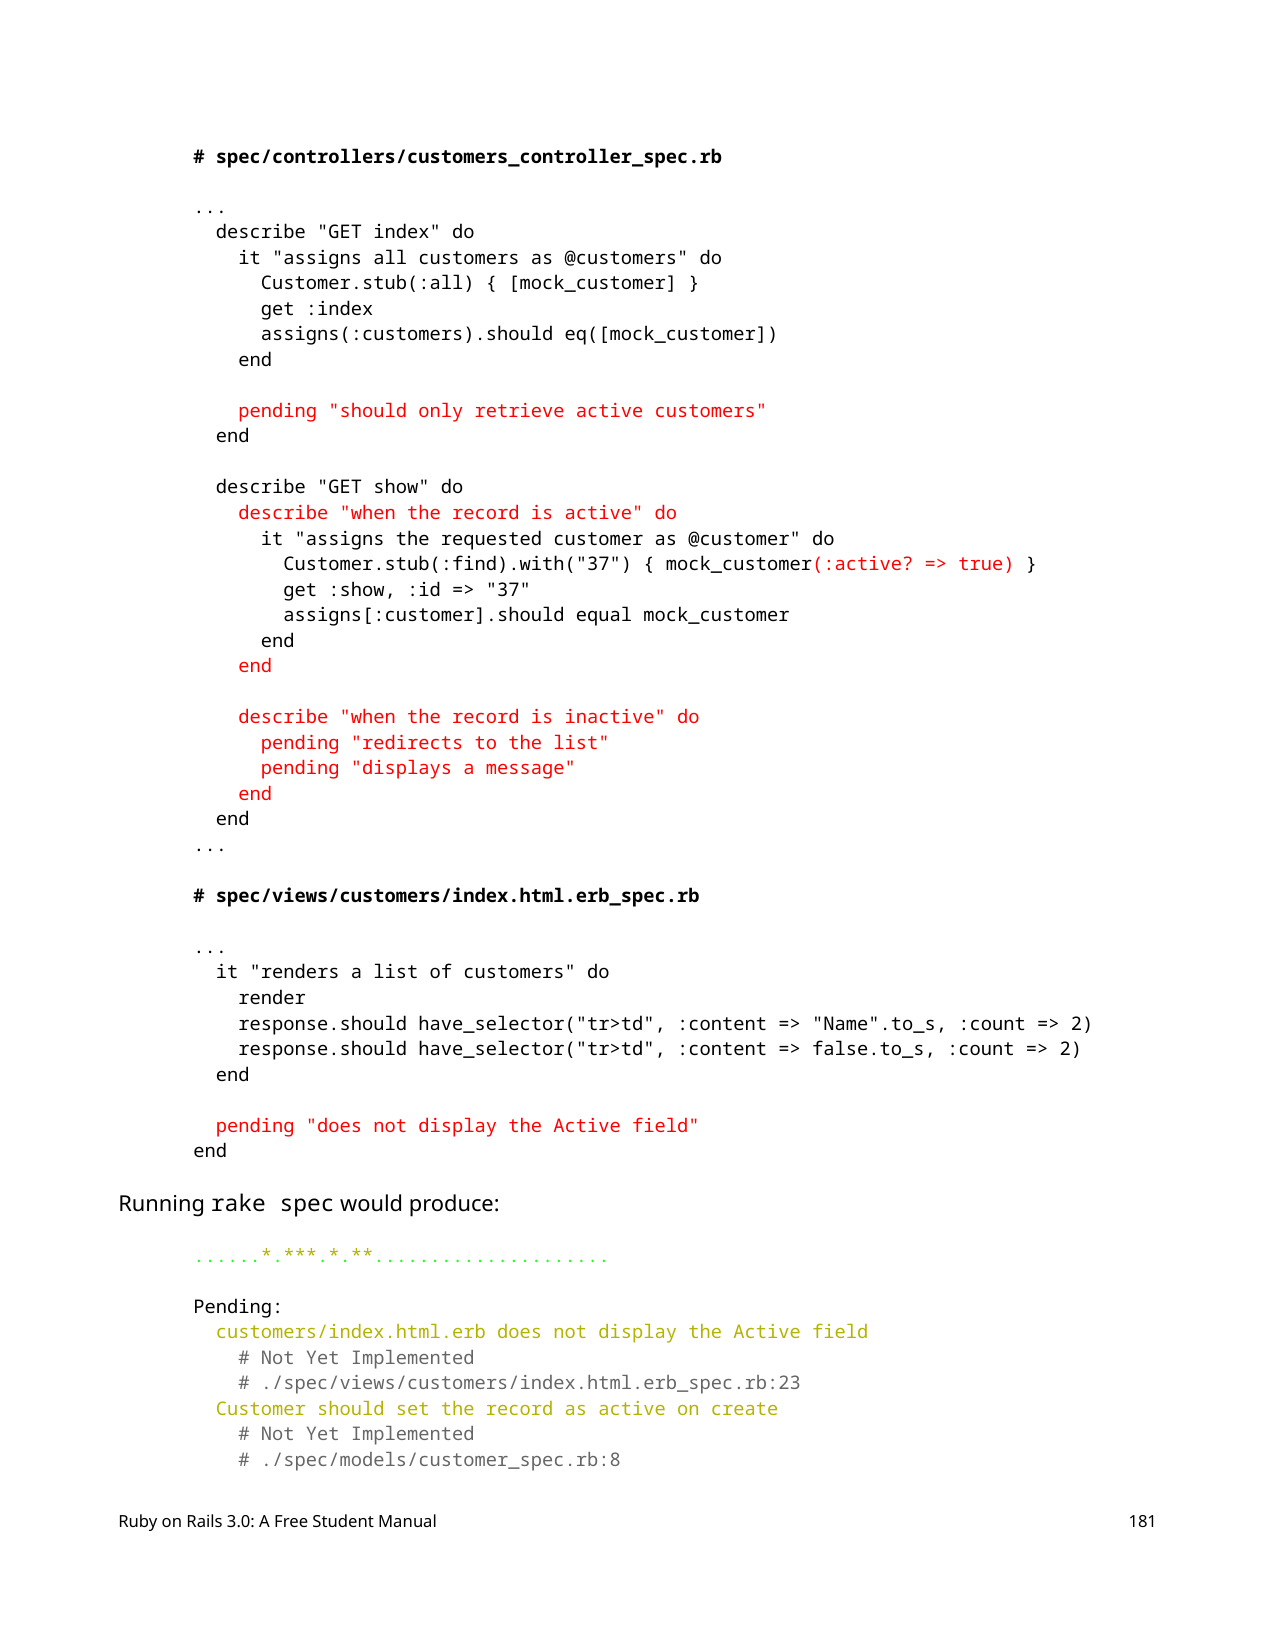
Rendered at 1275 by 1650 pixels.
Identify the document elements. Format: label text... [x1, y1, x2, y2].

text Running rake spec would produce: [118, 1187, 1157, 1218]
text # spec/controllers/customers_controller_spec.rb [193, 118, 1157, 169]
text ......*.***.*.**..................... Pending: customers/index.html.erb does not display the Active field # Not Yet Implemented # ./spec/views/customers/index.html.erb_spec.rb:23 Customer should set the record as active on create # Not Yet Implemented # ./spec/models/customer_spec.rb:8 [193, 1242, 1157, 1472]
text ... describe "GET index" do it "assigns all customers as @customers" do Customer.stub(:all) { [mock_customer] } get :index assigns(:customers).should eq([mock_customer]) end pending "should only retrieve active customers" end describe "GET show" do describe "when the record is active" do it "assigns the requested customer as @customer" do Customer.stub(:find).with("37") { mock_customer(:active? => true) } get :show, :id => "37" assigns[:customer].should equal mock_customer end end describe "when the record is inactive" do pending "redirects to the list" pending "displays a message" end end ... # spec/views/customers/index.html.erb_spec.rb ... it "renders a list of customers" do render response.should have_selector("tr>td", :content => "Name".to_s, :count => 2) response.should have_selector("tr>td", :content => false.to_s, :count => 2) end pending "does not display the Active field" end [193, 193, 1157, 1163]
